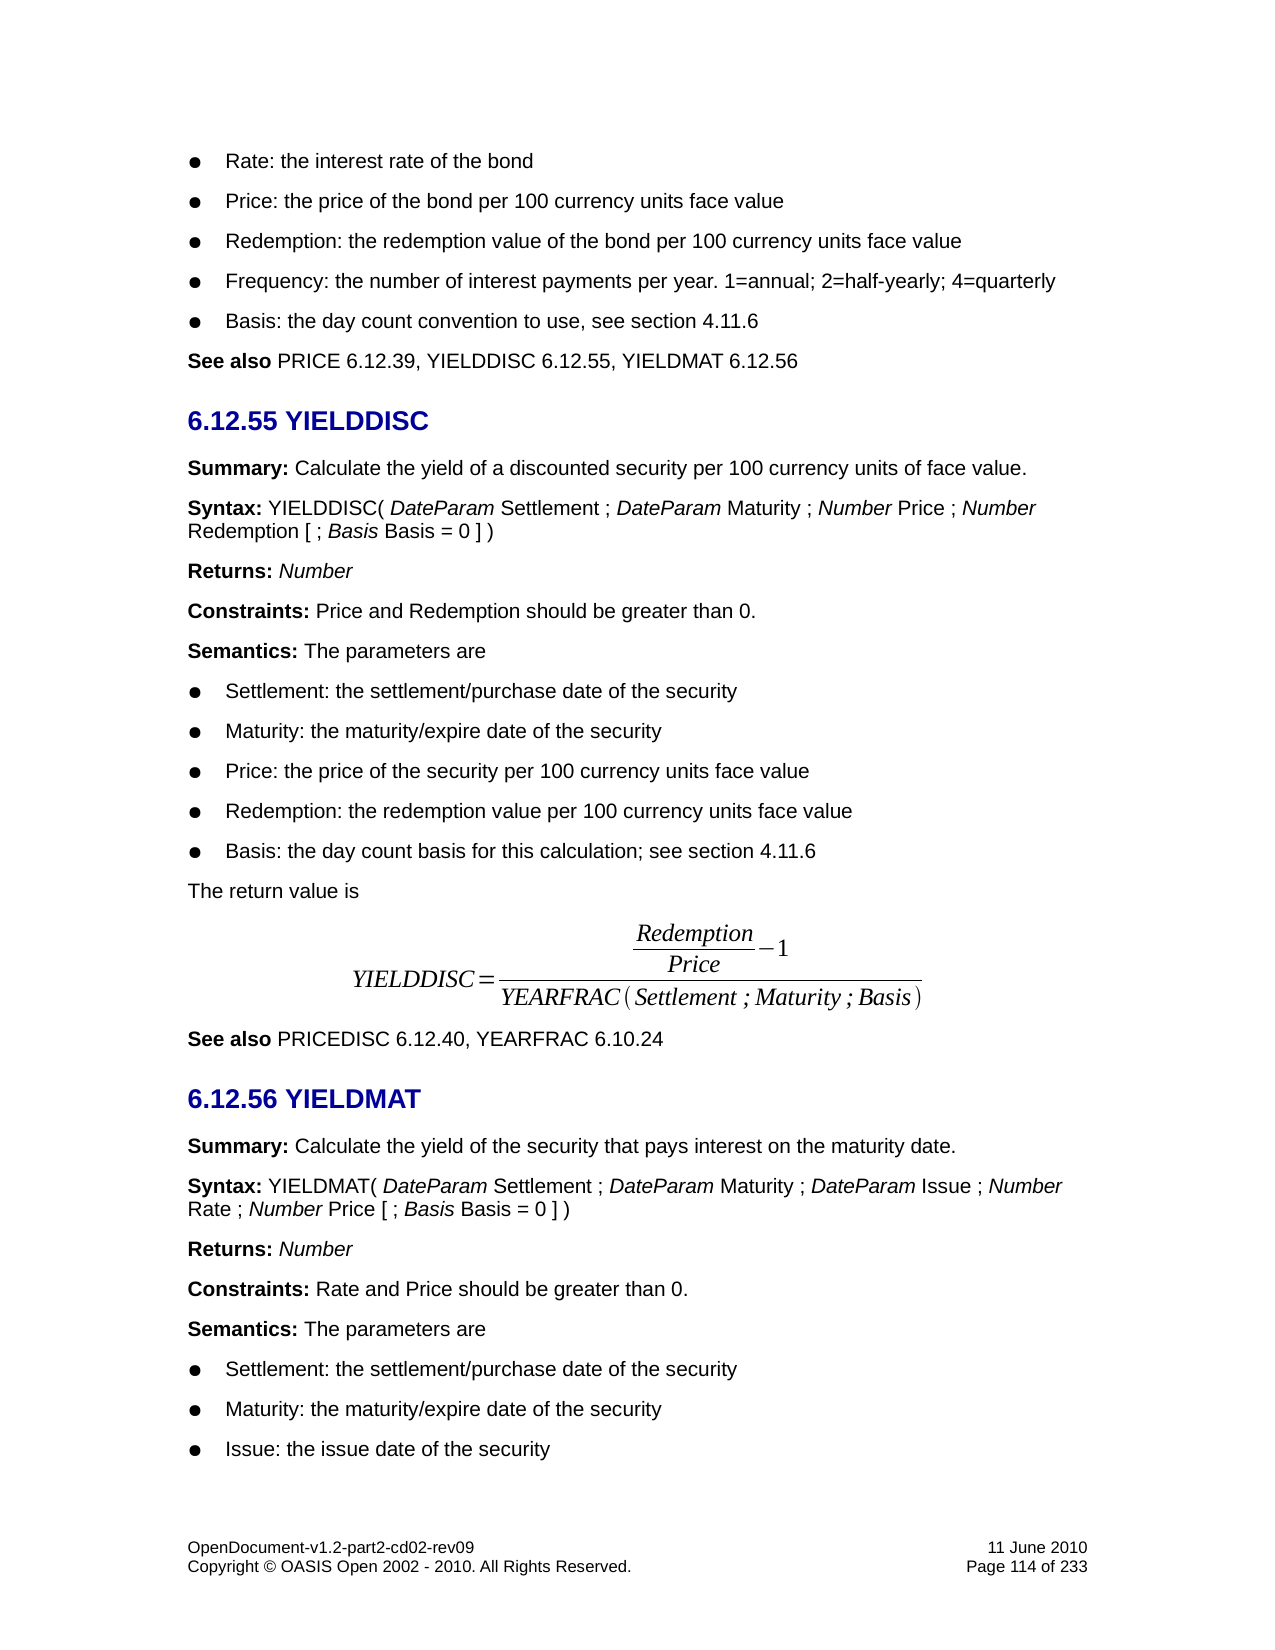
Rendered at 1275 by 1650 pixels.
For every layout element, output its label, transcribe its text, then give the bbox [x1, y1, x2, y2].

text Summary: Calculate the yield of a discounted security per 100 currency units of face value. [187, 457, 1088, 480]
list Price: the price of the bond per 100 currency units face value [187, 190, 1088, 213]
list Rate: the interest rate of the bond [187, 150, 1088, 173]
list Maturity: the maturity/expire date of the security [187, 1397, 1088, 1421]
text The return value is [187, 879, 1088, 902]
text Semantics: The parameters are [187, 640, 1088, 663]
list Redemption: the redemption value of the bond per 100 currency units face value [187, 230, 1088, 253]
list Redemption: the redemption value per 100 currency units face value [187, 799, 1088, 823]
text Constraints: Rate and Price should be greater than 0. [187, 1278, 1088, 1301]
text See also PRICE 6.12.39, YIELDDISC 6.12.55, YIELDMAT 6.12.56 [187, 349, 1088, 373]
list Maturity: the maturity/expire date of the security [187, 720, 1088, 743]
subtitle YIELDMAT [187, 1084, 1088, 1114]
subtitle YIELDDISC [187, 406, 1088, 436]
list Issue: the issue date of the security [187, 1437, 1088, 1461]
text Constraints: Price and Redemption should be greater than 0. [187, 600, 1088, 623]
text Semantics: The parameters are [187, 1318, 1088, 1341]
text Syntax: YIELDMAT( DateParam Settlement ; DateParam Maturity ; DateParam Issue ; Number Rate ; Number Price [ ; Basis Basis = 0 ] ) [187, 1175, 1088, 1221]
list Frequency: the number of interest payments per year. 1=annual; 2=half-yearly; 4=quarterly [187, 270, 1088, 293]
text Syntax: YIELDDISC( DateParam Settlement ; DateParam Maturity ; Number Price ; Number Redemption [ ; Basis Basis = 0 ] ) [187, 497, 1088, 543]
list Settlement: the settlement/purchase date of the security [187, 680, 1088, 703]
list Price: the price of the security per 100 currency units face value [187, 759, 1088, 783]
text Returns: Number [187, 560, 1088, 583]
list Basis: the day count basis for this calculation; see section 4.11.6 [187, 839, 1088, 863]
text See also PRICEDISC 6.12.40, YEARFRAC 6.10.24 [187, 1027, 1088, 1051]
text Summary: Calculate the yield of the security that pays interest on the maturity date. [187, 1135, 1088, 1158]
list Basis: the day count convention to use, see section 4.11.6 [187, 309, 1088, 333]
text Returns: Number [187, 1238, 1088, 1261]
list Settlement: the settlement/purchase date of the security [187, 1358, 1088, 1381]
